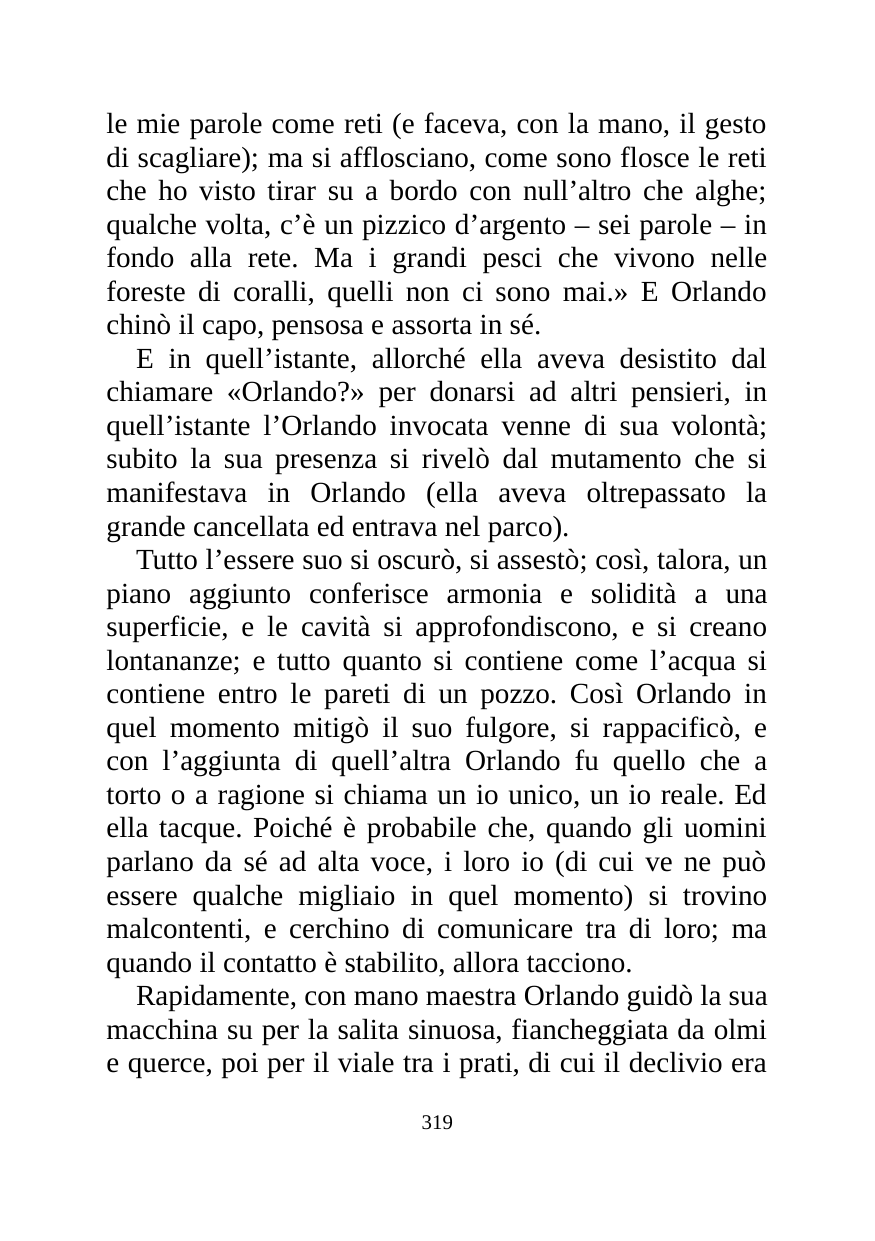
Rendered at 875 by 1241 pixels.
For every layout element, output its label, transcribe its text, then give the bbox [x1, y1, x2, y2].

text le mie parole come reti (e faceva, con la mano, il gesto di scagliare); ma si afflosciano, come sono flosce le reti che ho visto tirar su a bordo con null’altro che alghe; qualche volta, c’è un pizzico d’argento – sei parole – in fondo alla rete. Ma i grandi pesci che vivono nelle foreste di coralli, quelli non ci sono mai.» E Orlando chinò il capo, pensosa e assorta in sé. [106, 106, 768, 341]
text Rapidamente, con mano maestra Orlando guidò la sua macchina su per la salita sinuosa, fiancheggiata da olmi e querce, poi per il viale tra i prati, di cui il declivio era [106, 978, 768, 1079]
text Tutto l’essere suo si oscurò, si assestò; così, talora, un piano aggiunto conferisce armonia e solidità a una superficie, e le cavità si approfondiscono, e si creano lontananze; e tutto quanto si contiene come l’acqua si contiene entro le pareti di un pozzo. Così Orlando in quel momento mitigò il suo fulgore, si rappacificò, e con l’aggiunta di quell’altra Orlando fu quello che a torto o a ragione si chiama un io unico, un io reale. Ed ella tacque. Poiché è probabile che, quando gli uomini parlano da sé ad alta voce, i loro io (di cui ve ne può essere qualche migliaio in quel momento) si trovino malcontenti, e cerchino di comunicare tra di loro; ma quando il contatto è stabilito, allora tacciono. [106, 542, 768, 978]
text E in quell’istante, allorché ella aveva desistito dal chiamare «Orlando?» per donarsi ad altri pensieri, in quell’istante l’Orlando invocata venne di sua volontà; subito la sua presenza si rivelò dal mutamento che si manifestava in Orlando (ella aveva oltrepassato la grande cancellata ed entrava nel parco). [106, 341, 768, 542]
